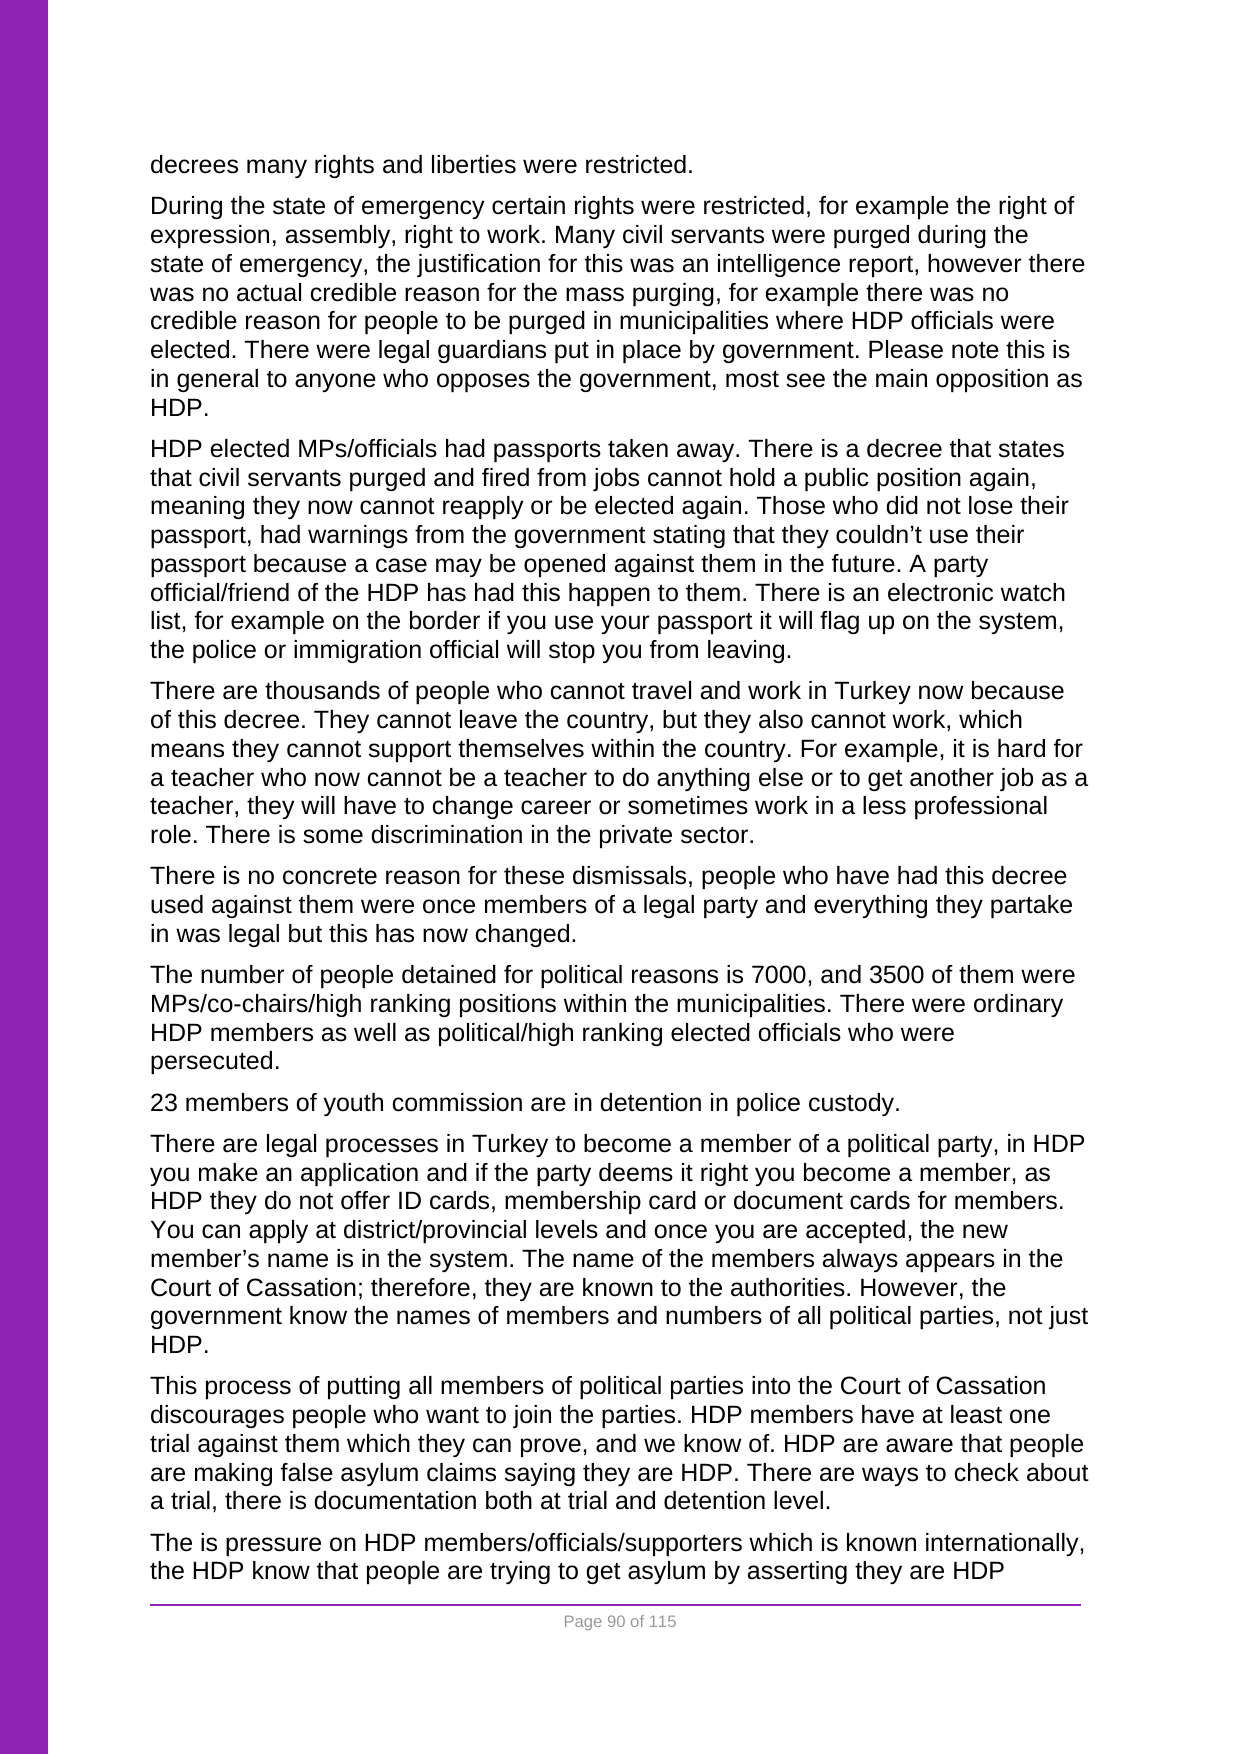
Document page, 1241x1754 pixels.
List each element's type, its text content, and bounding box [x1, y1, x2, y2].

text decrees many rights and liberties were restricted. [150, 150, 1090, 179]
text 23 members of youth commission are in detention in police custody. [150, 1087, 1090, 1116]
text There is no concrete reason for these dismissals, people who have had this decree used against them were once members of a legal party and everything they partake in was legal but this has now changed. [150, 861, 1090, 947]
text HDP elected MPs/officials had passports taken away. There is a decree that states that civil servants purged and fired from jobs cannot hold a public position again, meaning they now cannot reapply or be elected again. Those who did not lose their passport, had warnings from the government stating that they couldn’t use their passport because a case may be opened against them in the future. A party official/friend of the HDP has had this happen to them. There is an electronic watch list, for example on the border if you use your passport it will flag up on the system, the police or immigration official will stop you from leaving. [150, 434, 1090, 664]
text This process of putting all members of political parties into the Court of Cassation discourages people who want to join the parties. HDP members have at least one trial against them which they can prove, and we know of. HDP are aware that people are making false asylum claims saying they are HDP. There are ways to check about a trial, there is documentation both at trial and detention level. [150, 1371, 1090, 1515]
text There are legal processes in Turkey to become a member of a political party, in HDP you make an application and if the party deems it right you become a member, as HDP they do not offer ID cards, membership card or document cards for members. You can apply at district/provincial levels and once you are accepted, the new member’s name is in the system. The name of the members always appears in the Court of Cassation; therefore, they are known to the authorities. However, the government know the names of members and numbers of all political parties, not just HDP. [150, 1129, 1090, 1359]
text The is pressure on HDP members/officials/supporters which is known internationally, the HDP know that people are trying to get asylum by asserting they are HDP [150, 1527, 1090, 1585]
text During the state of emergency certain rights were restricted, for example the right of expression, assembly, right to work. Many civil servants were purged during the state of emergency, the justification for this was an intelligence report, however there was no actual credible reason for the mass purging, for example there was no credible reason for people to be purged in municipalities where HDP officials were elected. There were legal guardians put in place by government. Please note this is in general to anyone who opposes the government, most see the main opposition as HDP. [150, 191, 1090, 421]
text There are thousands of people who cannot travel and work in Turkey now because of this decree. They cannot leave the country, but they also cannot work, which means they cannot support themselves within the country. For example, it is hard for a teacher who now cannot be a teacher to do anything else or to get another job as a teacher, they will have to change career or sometimes work in a less professional role. There is some discrimination in the private sector. [150, 676, 1090, 849]
text The number of people detained for political reasons is 7000, and 3500 of them were MPs/co-chairs/high ranking positions within the municipalities. There were ordinary HDP members as well as political/high ranking elected officials who were persecuted. [150, 960, 1090, 1075]
